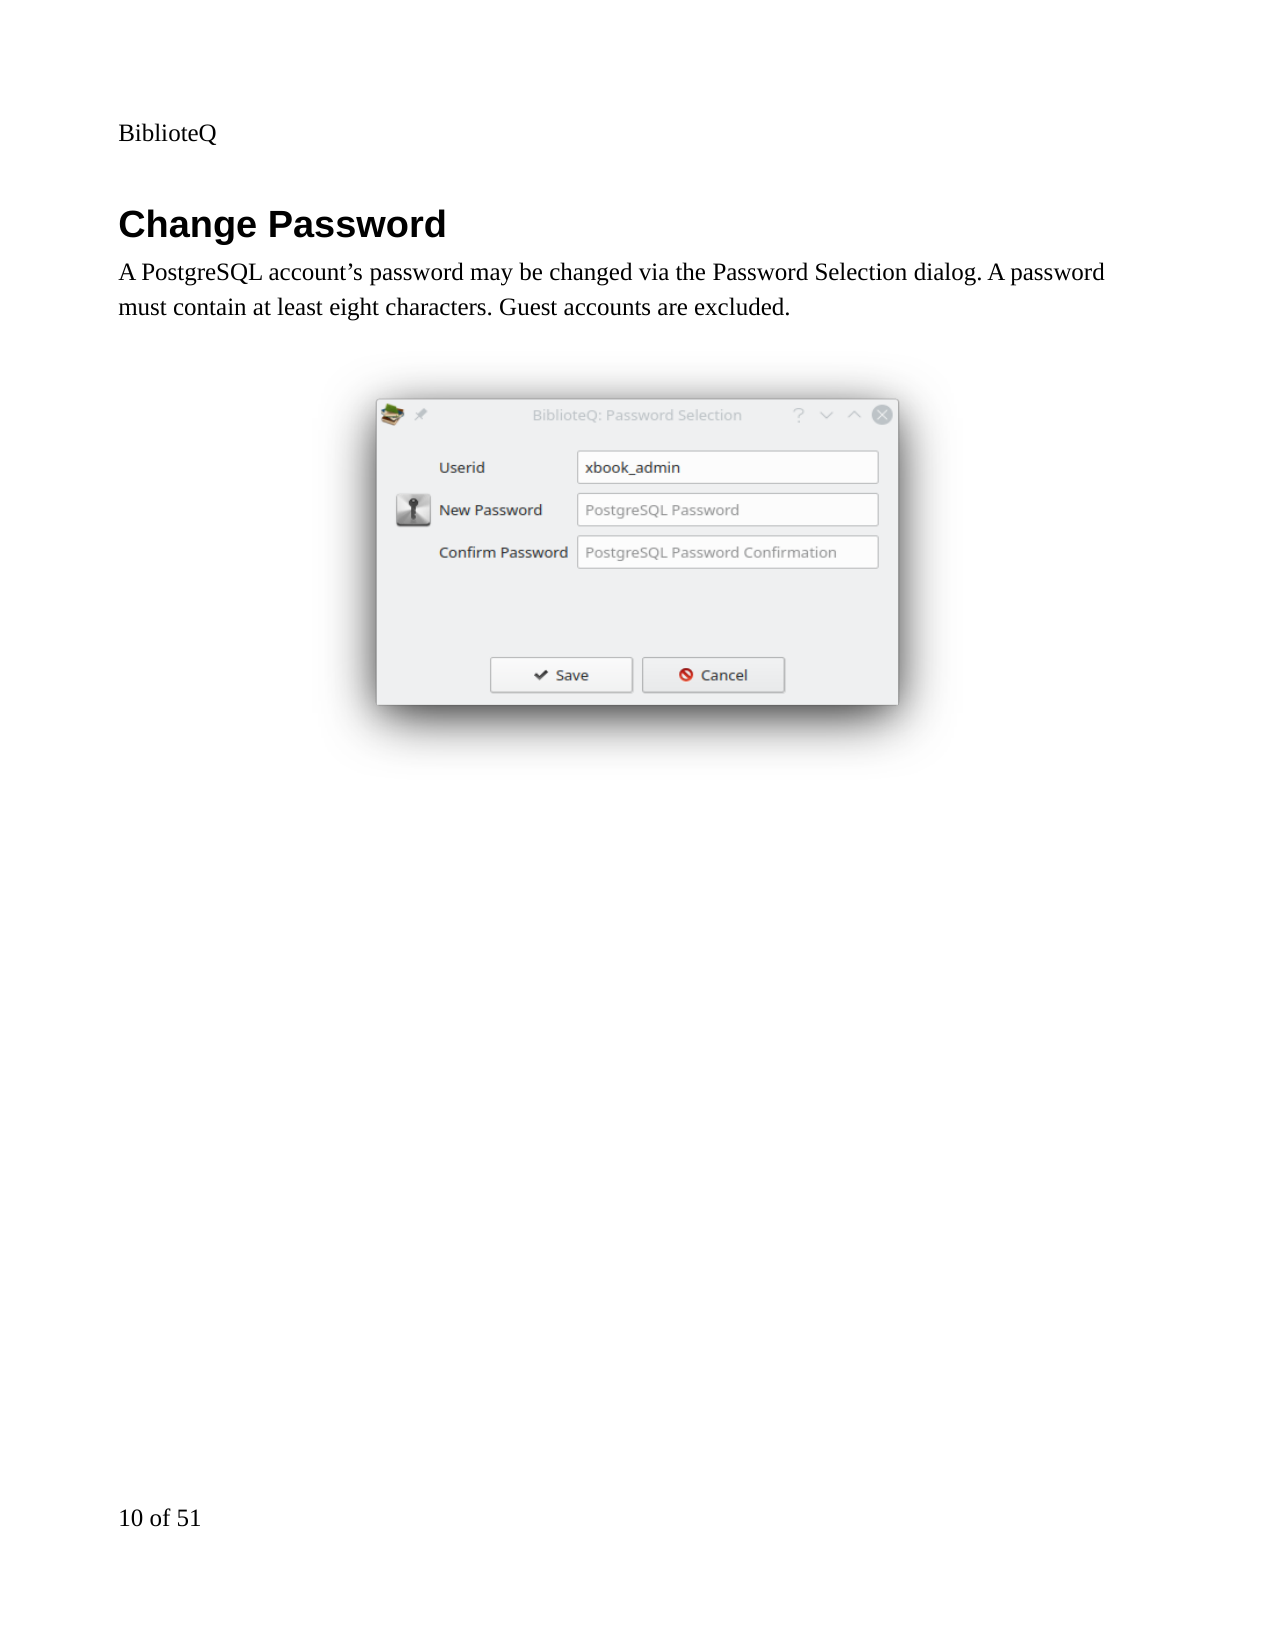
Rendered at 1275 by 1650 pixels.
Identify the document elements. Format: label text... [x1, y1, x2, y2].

subtitle Change Password [118, 201, 1157, 245]
text A PostgreSQL account’s password may be changed via the Password Selection dialog. A password must contain at least eight characters. Guest accounts are excluded. [118, 257, 1157, 321]
picture [301, 341, 974, 791]
